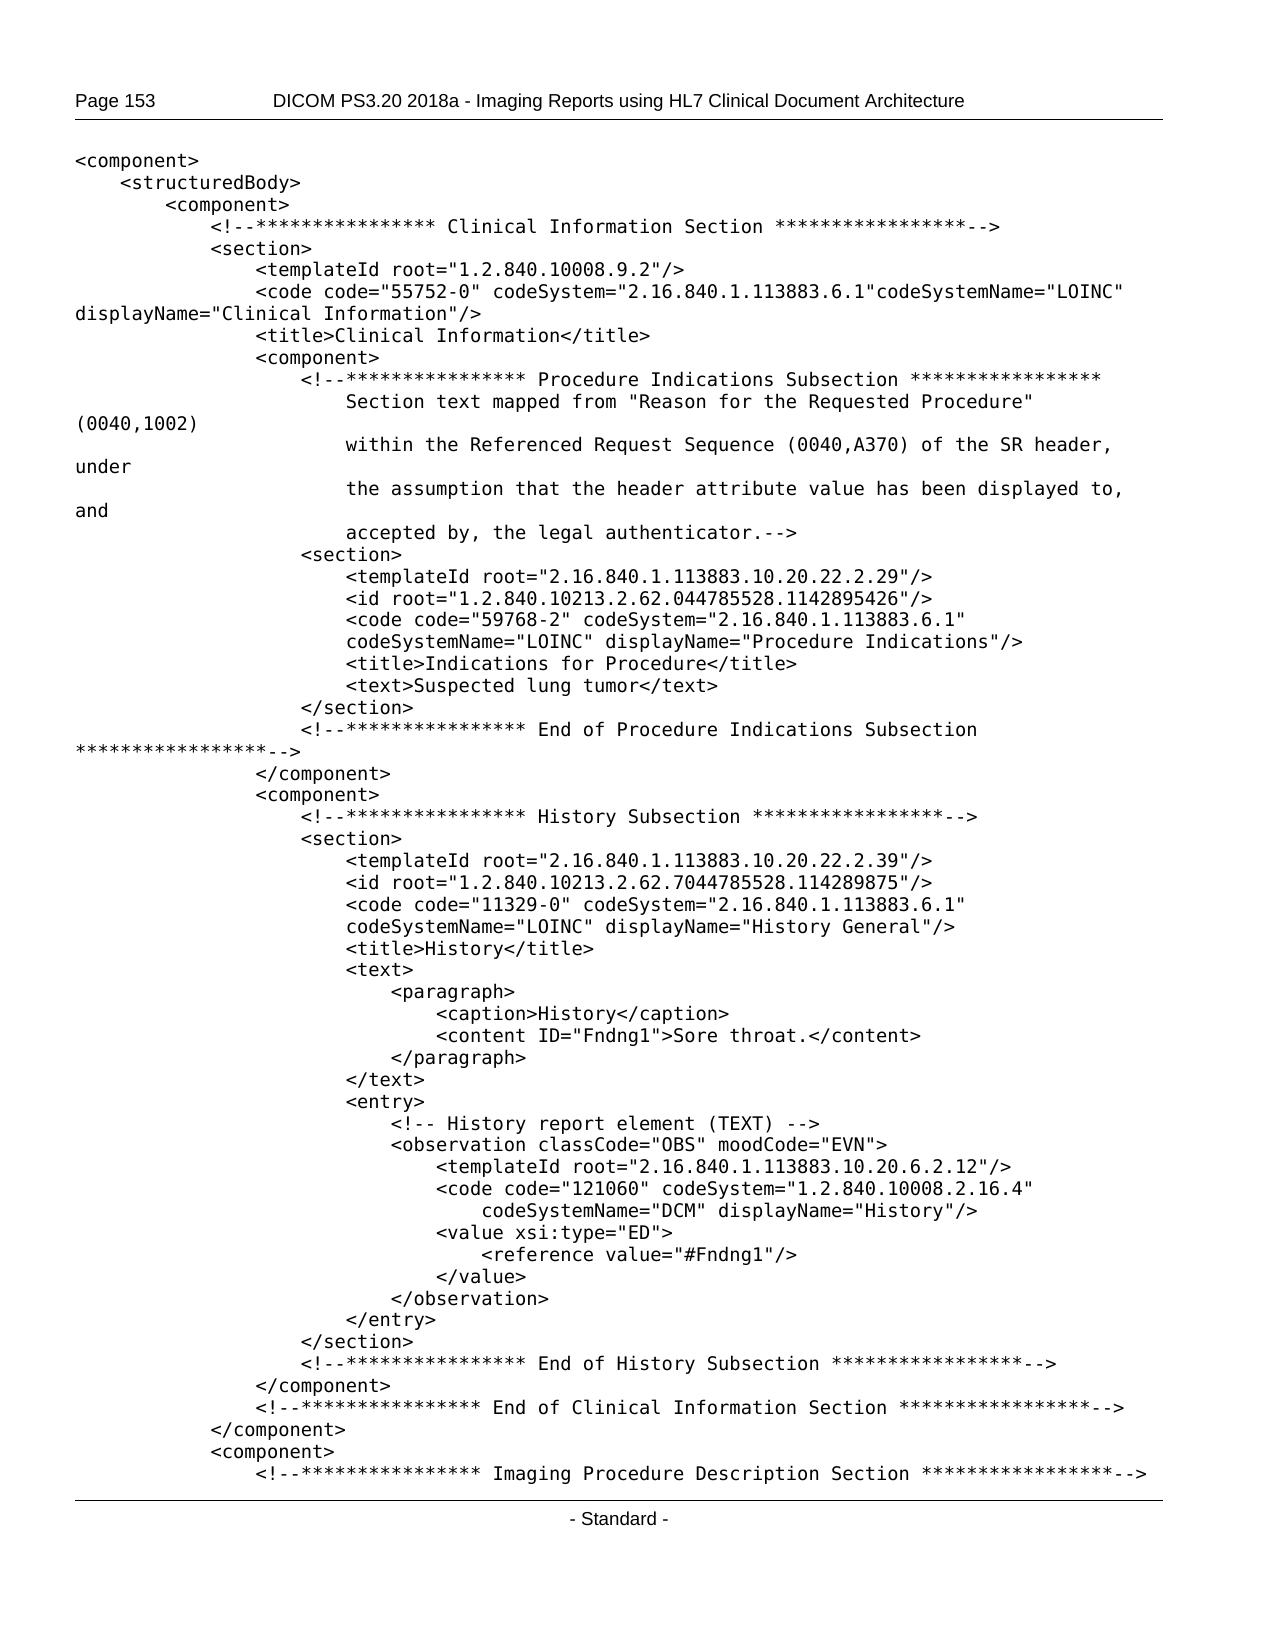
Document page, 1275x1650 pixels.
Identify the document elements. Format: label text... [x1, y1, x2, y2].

text <component> <structuredBody> <component> <!--**************** Clinical Information Section *****************--> <section> <templateId root="1.2.840.10008.9.2"/> <code code="55752-0" codeSystem="2.16.840.1.113883.6.1"codeSystemName="LOINC" displayName="Clinical Information"/> <title>Clinical Information</title> <component> <!--**************** Procedure Indications Subsection ***************** Section text mapped from "Reason for the Requested Procedure" (0040,1002) within the Referenced Request Sequence (0040,A370) of the SR header, under the assumption that the header attribute value has been displayed to, and accepted by, the legal authenticator.--> <section> <templateId root="2.16.840.1.113883.10.20.22.2.29"/> <id root="1.2.840.10213.2.62.044785528.1142895426"/> <code code="59768-2" codeSystem="2.16.840.1.113883.6.1" codeSystemName="LOINC" displayName="Procedure Indications"/> <title>Indications for Procedure</title> <text>Suspected lung tumor</text> </section> <!--**************** End of Procedure Indications Subsection *****************--> </component> <component> <!--**************** History Subsection *****************--> <section> <templateId root="2.16.840.1.113883.10.20.22.2.39"/> <id root="1.2.840.10213.2.62.7044785528.114289875"/> <code code="11329-0" codeSystem="2.16.840.1.113883.6.1" codeSystemName="LOINC" displayName="History General"/> <title>History</title> <text> <paragraph> <caption>History</caption> <content ID="Fndng1">Sore throat.</content> </paragraph> </text> <entry> <!-- History report element (TEXT) --> <observation classCode="OBS" moodCode="EVN"> <templateId root="2.16.840.1.113883.10.20.6.2.12"/> <code code="121060" codeSystem="1.2.840.10008.2.16.4" codeSystemName="DCM" displayName="History"/> <value xsi:type="ED"> <reference value="#Fndng1"/> </value> </observation> </entry> </section> <!--**************** End of History Subsection *****************--> </component> <!--**************** End of Clinical Information Section *****************--> </component> <component> <!--**************** Imaging Procedure Description Section *****************--> [75, 150, 1162, 1484]
